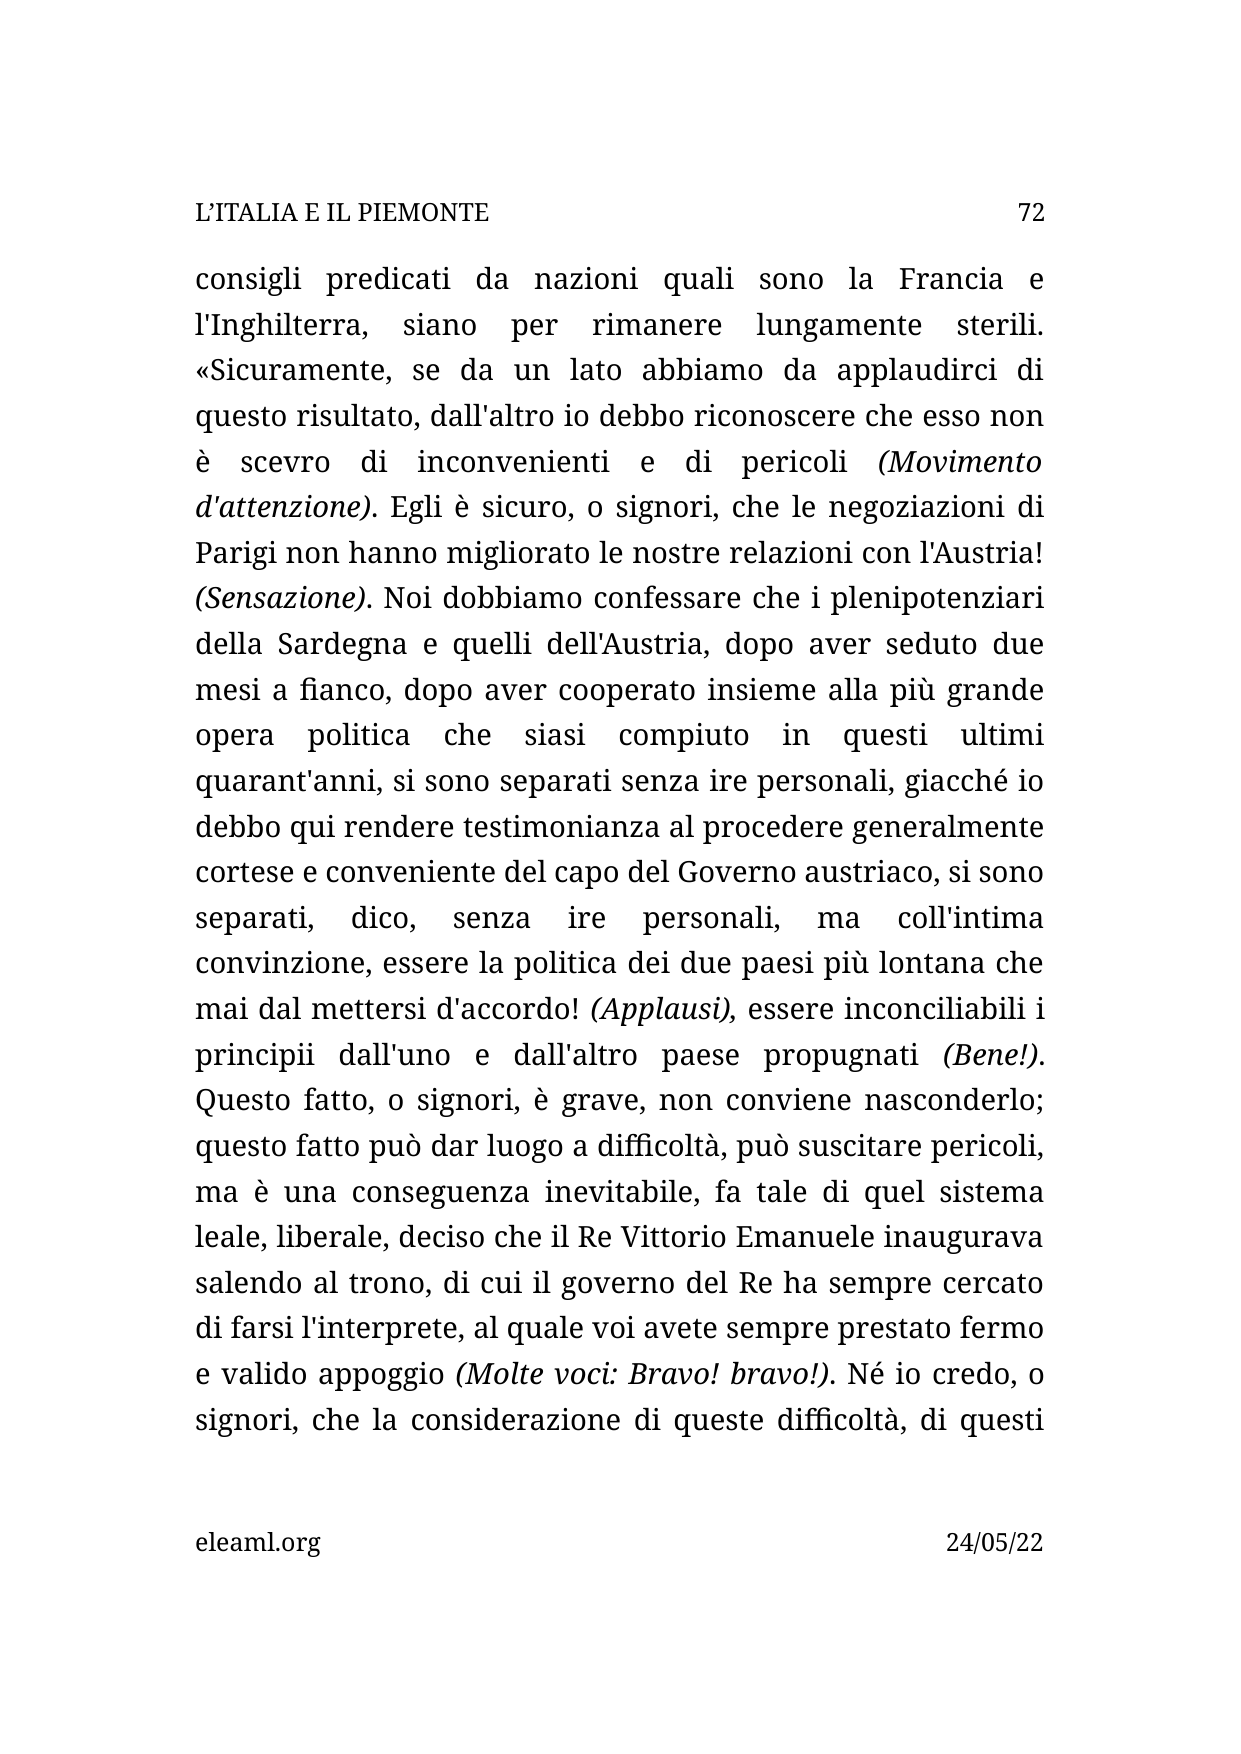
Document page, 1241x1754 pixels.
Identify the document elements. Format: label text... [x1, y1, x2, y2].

text consigli predicati da nazioni quali sono la Francia e l'Inghilterra, siano per rimanere lungamente sterili. «Sicuramente, se da un lato abbiamo da applaudirci di questo risultato, dall'altro io debbo riconoscere che esso non è scevro di inconvenienti e di pericoli (Movimento d'attenzione). Egli è sicuro, o signori, che le negoziazioni di Parigi non hanno migliorato le nostre relazioni con l'Austria! (Sensazione). Noi dobbiamo confessare che i plenipotenziari della Sardegna e quelli dell'Austria, dopo aver seduto due mesi a fianco, dopo aver cooperato insieme alla più grande opera politica che siasi compiuto in questi ultimi quarant'anni, si sono separati senza ire personali, giacché io debbo qui rendere testimonianza al procedere generalmente cortese e conveniente del capo del Governo austriaco, si sono separati, dico, senza ire personali, ma coll'intima convinzione, essere la politica dei due paesi più lontana che mai dal mettersi d'accordo! (Applausi), essere inconciliabili i principii dall'uno e dall'altro paese propugnati (Bene!). Questo fatto, o signori, è grave, non conviene nasconderlo; questo fatto può dar luogo a difficoltà, può suscitare pericoli, ma è una conseguenza inevitabile, fa tale di quel sistema leale, liberale, deciso che il Re Vittorio Emanuele inaugurava salendo al trono, di cui il governo del Re ha sempre cercato di farsi l'interprete, al quale voi avete sempre prestato fermo e valido appoggio (Molte voci: Bravo! bravo!). Né io credo, o signori, che la considerazione di queste difficoltà, di questi [195, 258, 1045, 1439]
